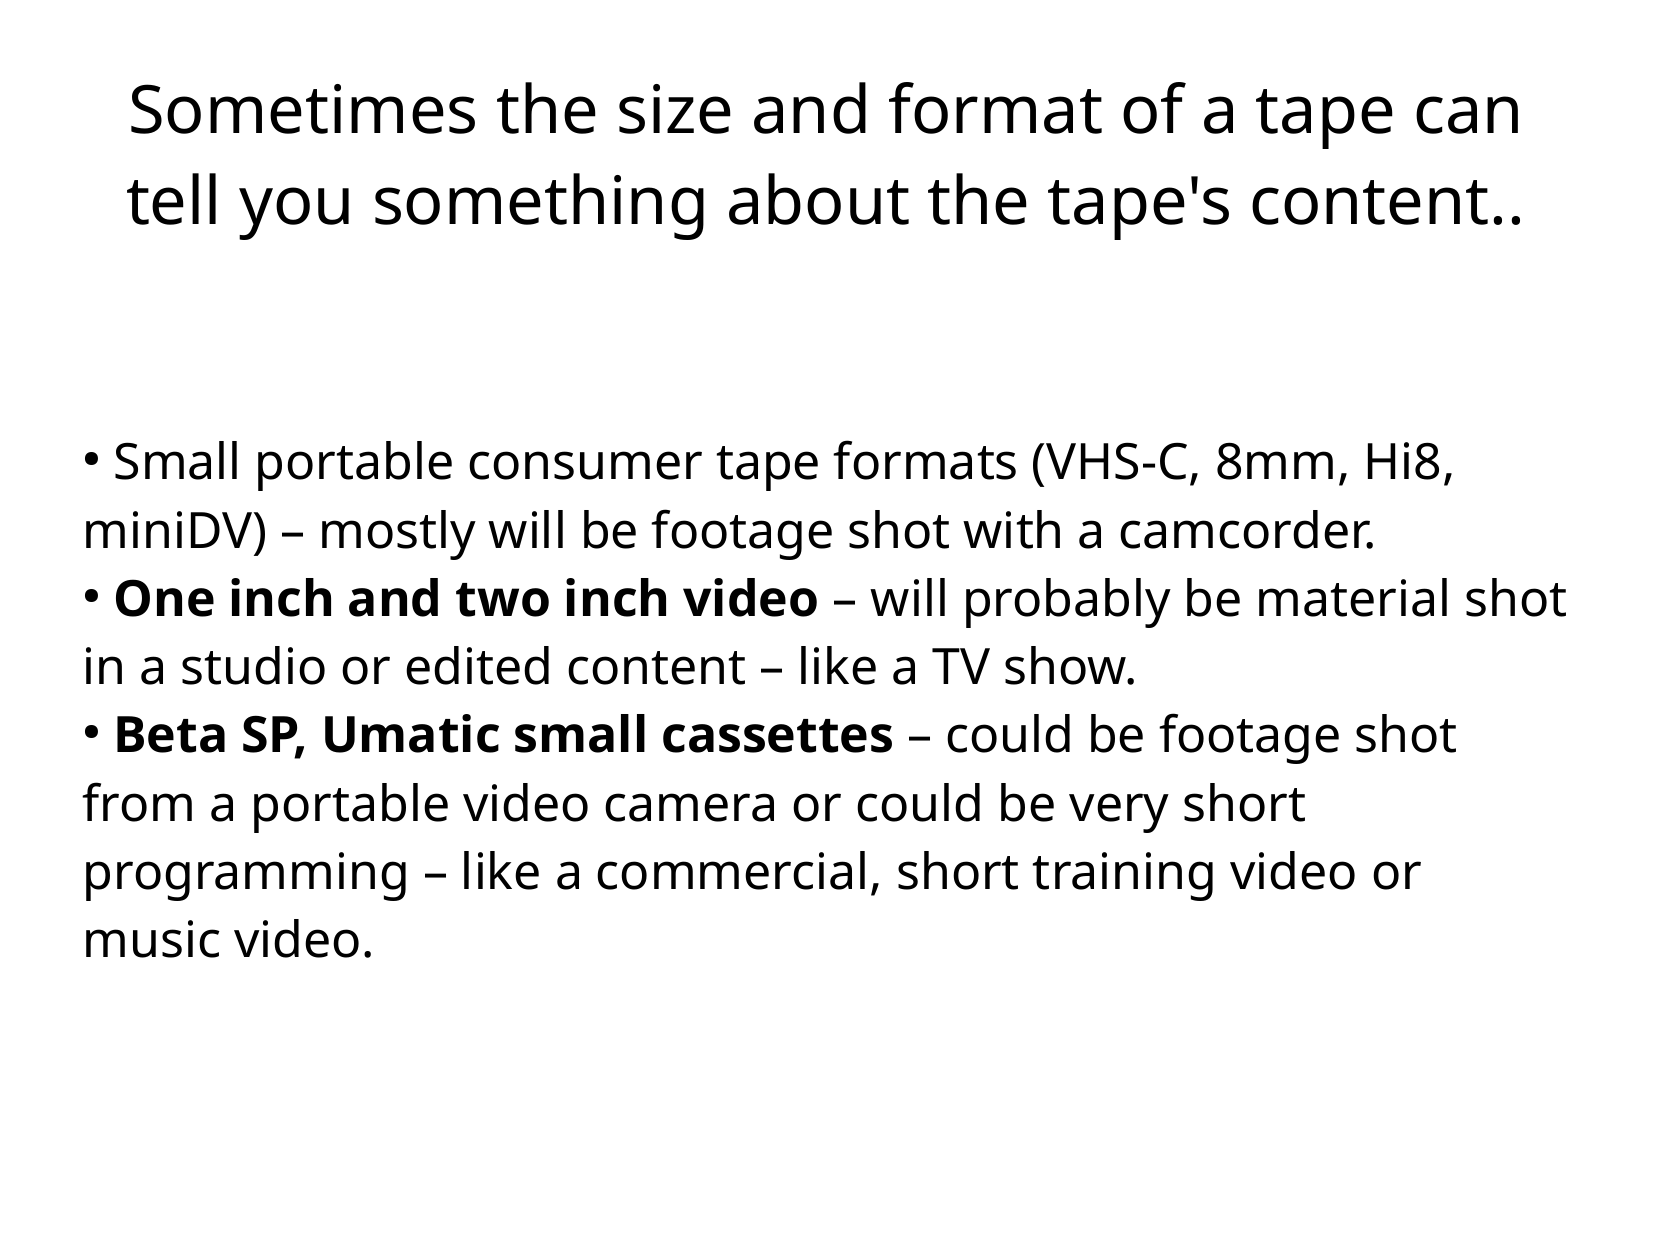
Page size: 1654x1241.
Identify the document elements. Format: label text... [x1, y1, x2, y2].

title Sometimes the size and format of a tape can tell you something about the tape's content.. [82, 49, 1571, 257]
subtitle Small portable consumer tape formats (VHS-C, 8mm, Hi8, miniDV) – mostly will be footage shot with a camcorder. One inch and two inch video – will probably be material shot in a studio or edited content – like a TV show. Beta SP, Umatic small cassettes – could be footage shot from a portable video camera or could be very short programming – like a commercial, short training video or music video. [82, 290, 1571, 1109]
